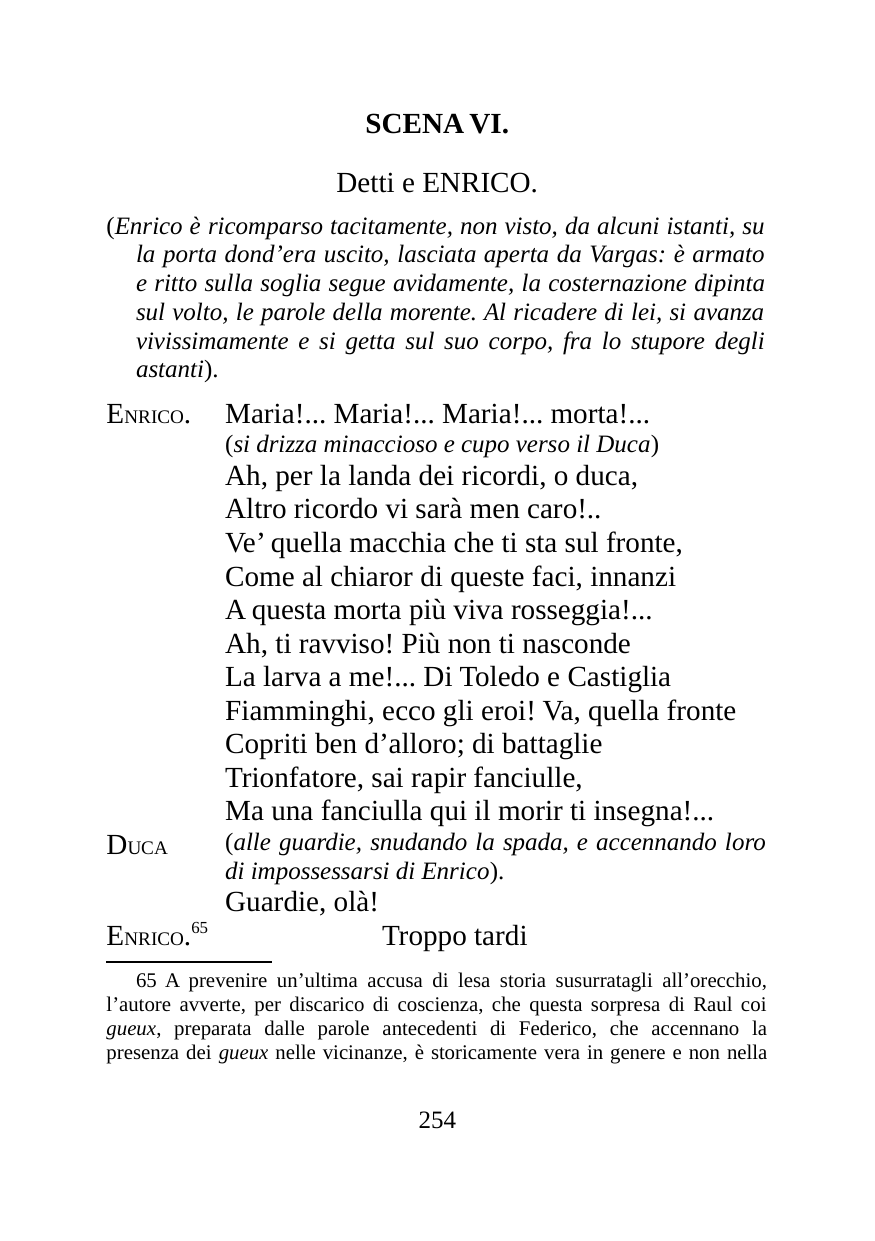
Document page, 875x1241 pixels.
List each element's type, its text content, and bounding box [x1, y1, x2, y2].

table_cell Enrico. [106, 918, 225, 952]
table_cell Troppo tardi [225, 918, 769, 952]
text SCENA VI. [106, 106, 768, 140]
table_header Maria!... Maria!... Maria!... morta!... (si drizza minaccioso e cupo verso il Duca) Ah, per la landa dei ricordi, o duca, Altro ricordo vi sarà men caro!.. Ve’ quella macchia che ti sta sul fronte, Come al chiaror di queste faci, innanzi A questa morta più viva rosseggia!... Ah, ti ravviso! Più non ti nasconde La larva a me!... Di Toledo e Castiglia Fiamminghi, ecco gli eroi! Va, quella fronte Copriti ben d’alloro; di battaglie Trionfatore, sai rapir fanciulle, Ma una fanciulla qui il morir ti insegna!... [225, 396, 769, 827]
table_cell Duca [106, 827, 225, 918]
table_header Enrico. [106, 396, 225, 827]
table_cell (alle guardie, snudando la spada, e accennando loro di impossessarsi di Enrico). Guardie, olà! [225, 827, 769, 918]
text Detti e ENRICO. [106, 165, 768, 198]
text (Enrico è ricomparso tacitamente, non visto, da alcuni istanti, su la porta dond’era uscito, lasciata aperta da Vargas: è armato e ritto sulla soglia segue avidamente, la costernazione dipinta sul volto, le parole della morente. Al ricadere di lei, si avanza vivissimamente e si getta sul suo corpo, fra lo stupore degli astanti). [106, 211, 768, 383]
